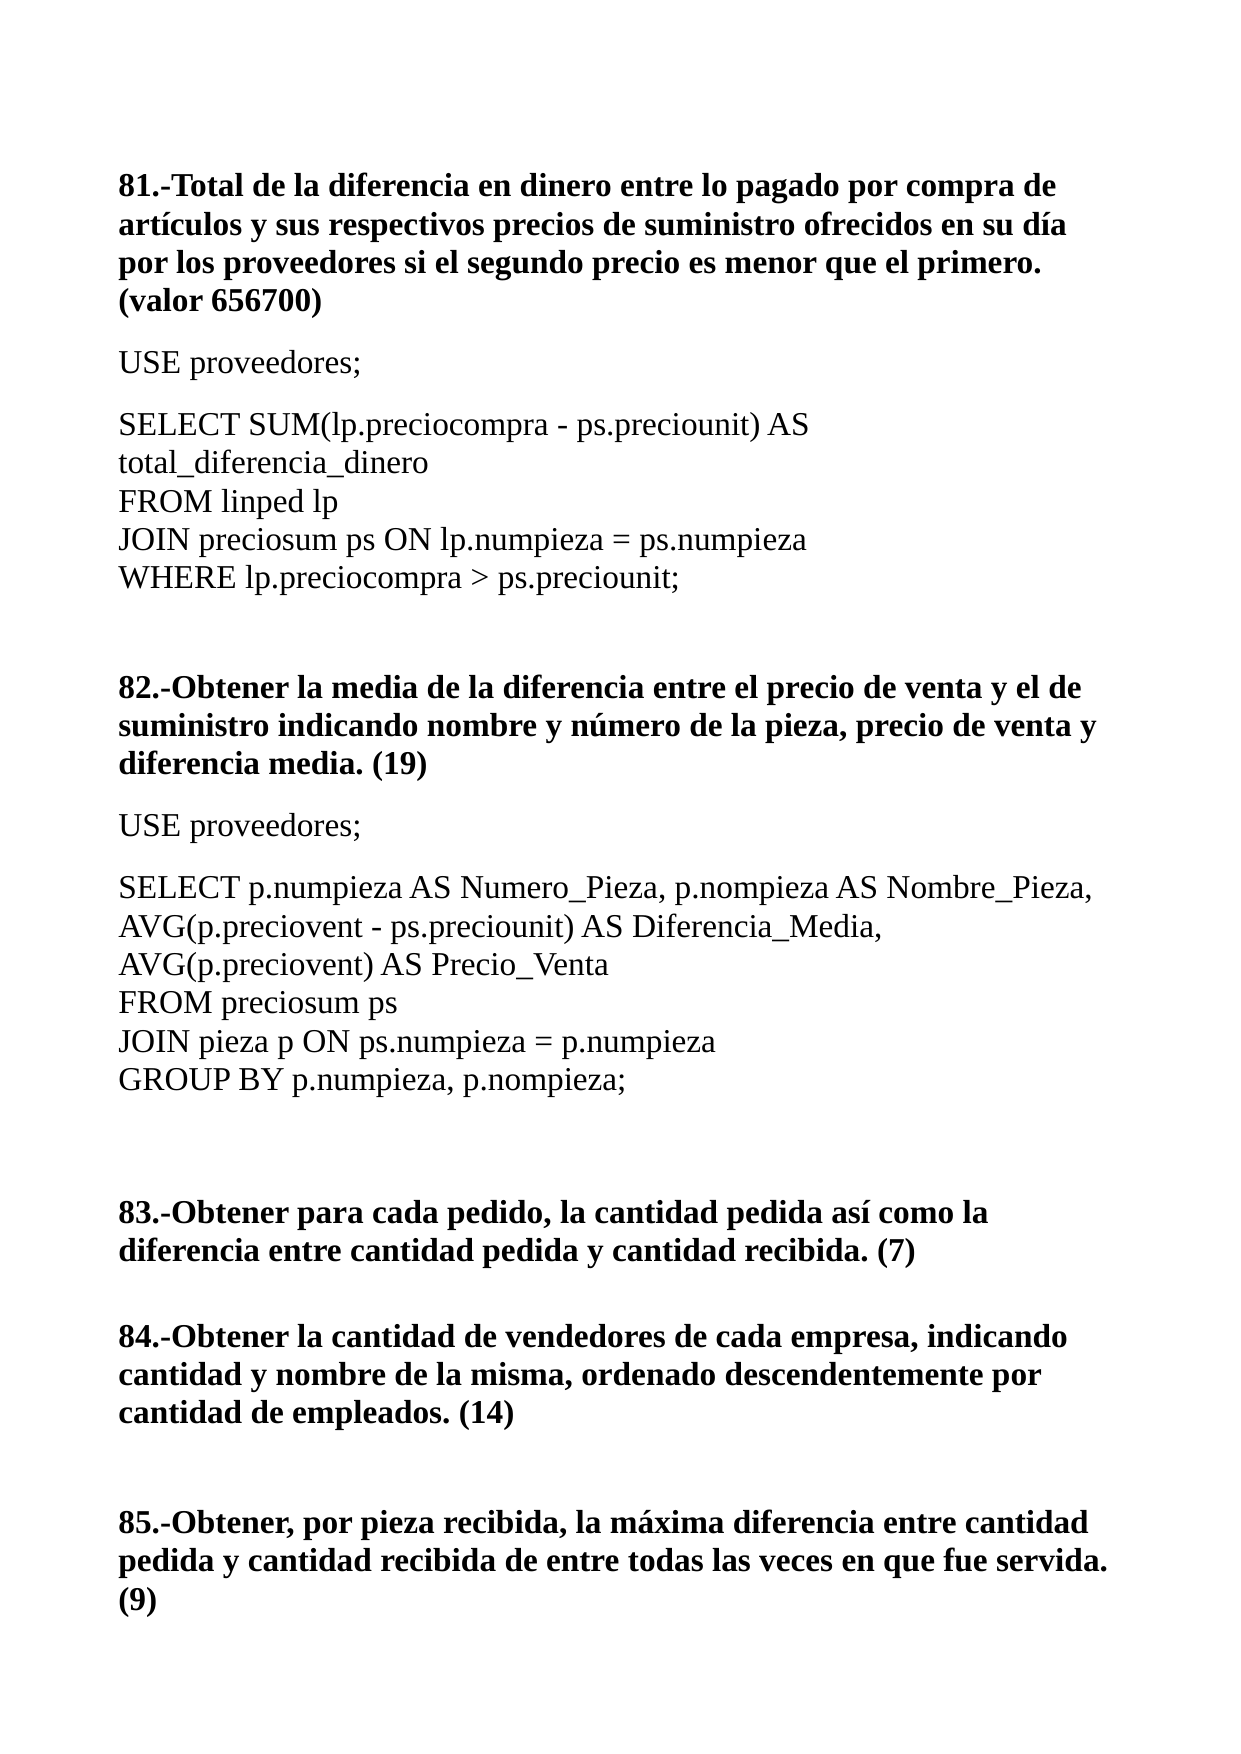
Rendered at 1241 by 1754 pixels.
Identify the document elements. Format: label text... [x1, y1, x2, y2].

text 85.-Obtener, por pieza recibida, la máxima diferencia entre cantidad pedida y cantidad recibida de entre todas las veces en que fue servida. (9) [118, 1502, 1122, 1617]
text SELECT p.numpieza AS Numero_Pieza, p.nompieza AS Nombre_Pieza, AVG(p.preciovent - ps.preciounit) AS Diferencia_Media, AVG(p.preciovent) AS Precio_Venta [118, 868, 1122, 983]
text FROM preciosum ps [118, 983, 1122, 1021]
text FROM linped lp [118, 481, 1122, 519]
text WHERE lp.preciocompra > ps.preciounit; [118, 558, 1122, 596]
text 82.-Obtener la media de la diferencia entre el precio de venta y el de suministro indicando nombre y número de la pieza, precio de venta y diferencia media. (19) [118, 667, 1122, 782]
text SELECT SUM(lp.preciocompra - ps.preciounit) AS total_diferencia_dinero [118, 404, 1122, 481]
text 84.-Obtener la cantidad de vendedores de cada empresa, indicando cantidad y nombre de la misma, ordenado descendentemente por cantidad de empleados. (14) [118, 1316, 1122, 1431]
text 83.-Obtener para cada pedido, la cantidad pedida así como la diferencia entre cantidad pedida y cantidad recibida. (7) [118, 1192, 1122, 1269]
text USE proveedores; [118, 806, 1122, 844]
text 81.-Total de la diferencia en dinero entre lo pagado por compra de artículos y sus respectivos precios de suministro ofrecidos en su día por los proveedores si el segundo precio es menor que el primero. (valor 656700) [118, 165, 1122, 319]
text USE proveedores; [118, 342, 1122, 381]
text JOIN preciosum ps ON lp.numpieza = ps.numpieza [118, 519, 1122, 558]
text JOIN pieza p ON ps.numpieza = p.numpieza [118, 1021, 1122, 1059]
text GROUP BY p.numpieza, p.nompieza; [118, 1059, 1122, 1098]
